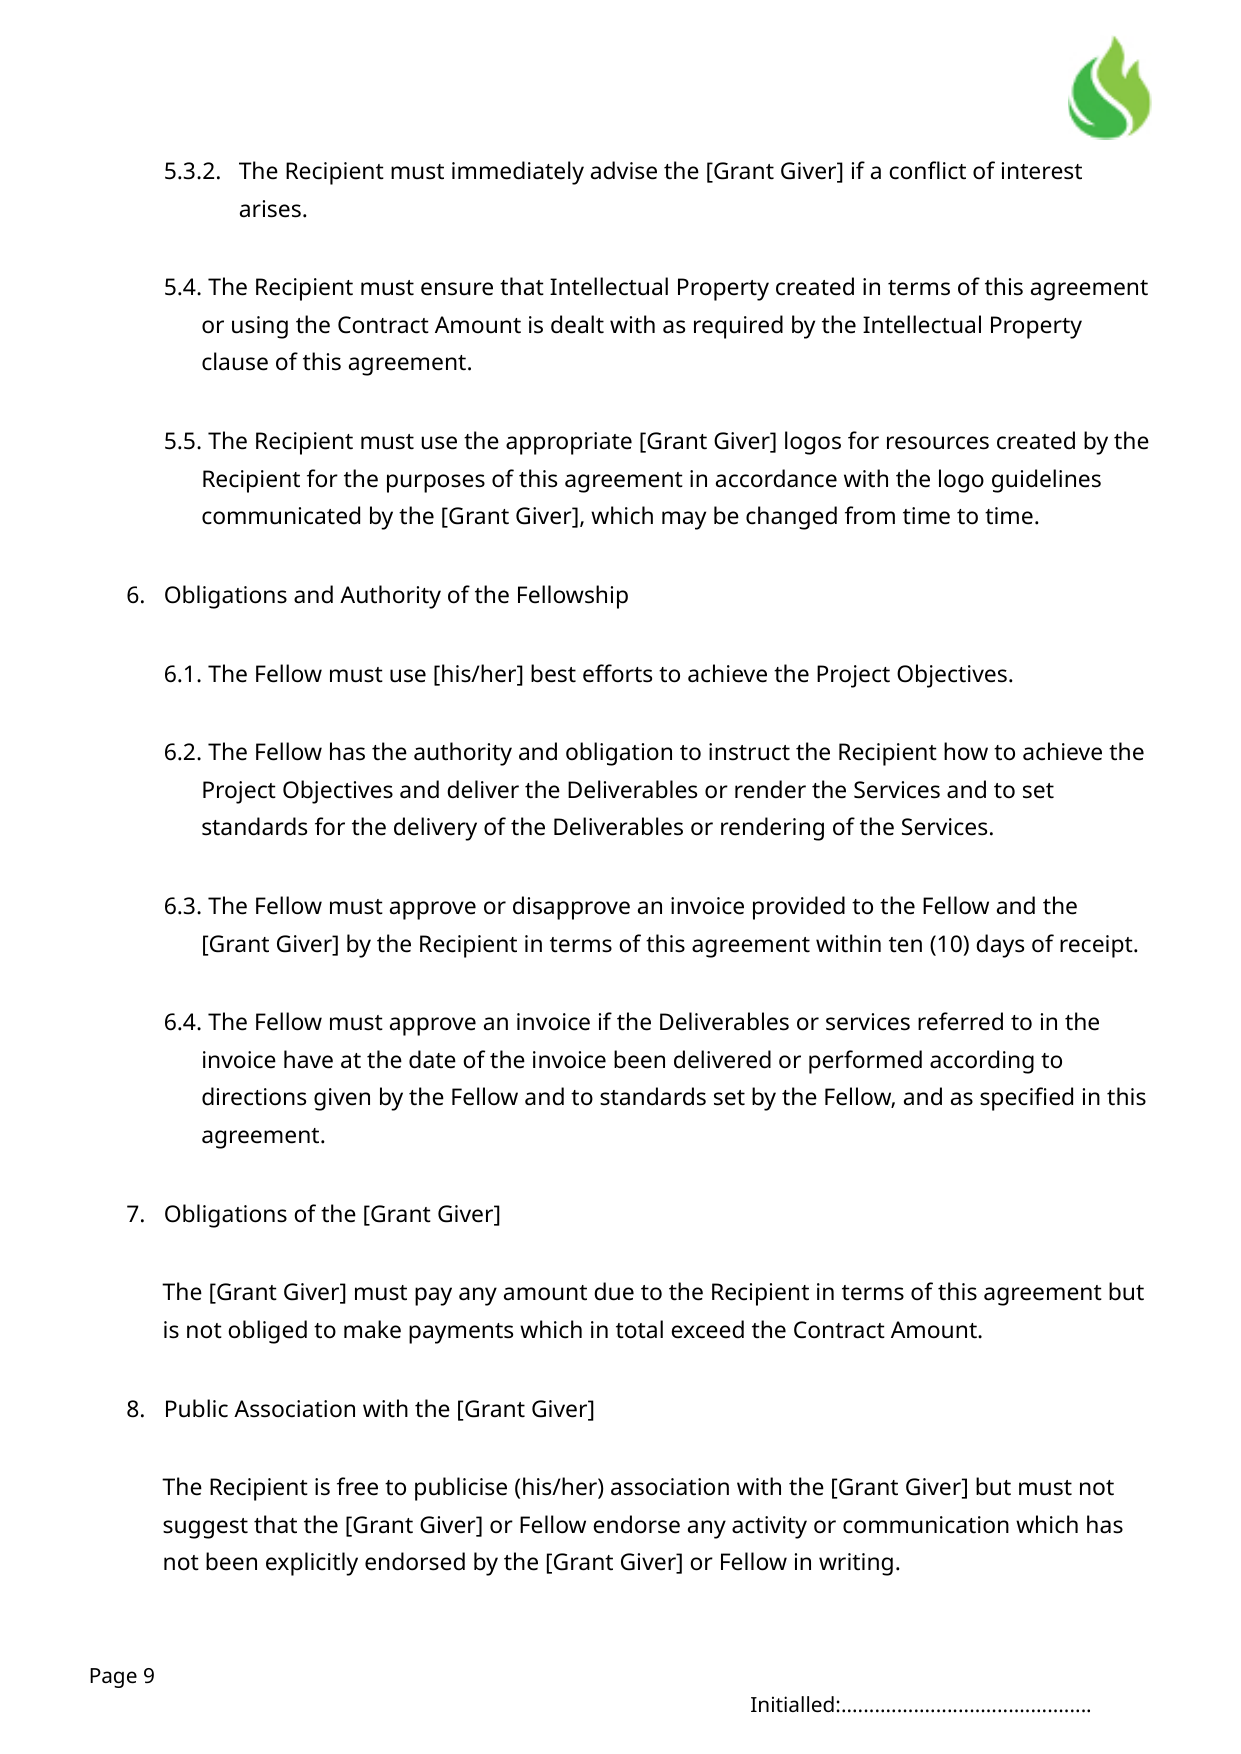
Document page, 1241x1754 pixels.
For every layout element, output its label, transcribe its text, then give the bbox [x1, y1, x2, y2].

subtitle The Fellow must approve an invoice if the Deliverables or services referred to in the invoice have at the date of the invoice been delivered or performed according to directions given by the Fellow and to standards set by the Fellow, and as specified in this agreement. [163, 1006, 1152, 1150]
subtitle The Fellow must approve or disapprove an invoice provided to the Fellow and the [Grant Giver] by the Recipient in terms of this agreement within ten (10) days of receipt. [163, 890, 1152, 959]
subtitle The Recipient is free to publicise (his/her) association with the [Grant Giver] but must not suggest that the [Grant Giver] or Fellow endorse any activity or communication which has not been explicitly endorsed by the [Grant Giver] or Fellow in writing. [162, 1471, 1152, 1577]
picture [1089, 35, 1152, 114]
subtitle The [Grant Giver] must pay any amount due to the Recipient in terms of this agreement but is not obliged to make payments which in total exceed the Contract Amount. [162, 1276, 1152, 1345]
subtitle The Recipient must ensure that Intellectual Property created in terms of this agreement or using the Contract Amount is dealt with as required by the Intellectual Property clause of this agreement. [163, 271, 1152, 377]
subtitle The Fellow must use [his/her] best efforts to achieve the Project Objectives. [163, 657, 1152, 689]
subtitle The Fellow has the authority and obligation to instruct the Recipient how to achieve the Project Objectives and deliver the Deliverables or render the Services and to set standards for the delivery of the Deliverables or rendering of the Services. [163, 736, 1152, 842]
subtitle Obligations of the [Grant Giver] [126, 1197, 1152, 1229]
subtitle Obligations and Authority of the Fellowship [126, 579, 1152, 610]
subtitle The Recipient must use the appropriate [Grant Giver] logos for resources created by the Recipient for the purposes of this agreement in accordance with the logo guidelines communicated by the [Grant Giver], which may be changed from time to time. [163, 425, 1152, 531]
subtitle Public Association with the [Grant Giver] [126, 1392, 1152, 1424]
subtitle The Recipient must immediately advise the [Grant Giver] if a conflict of interest arises. [163, 155, 1152, 224]
